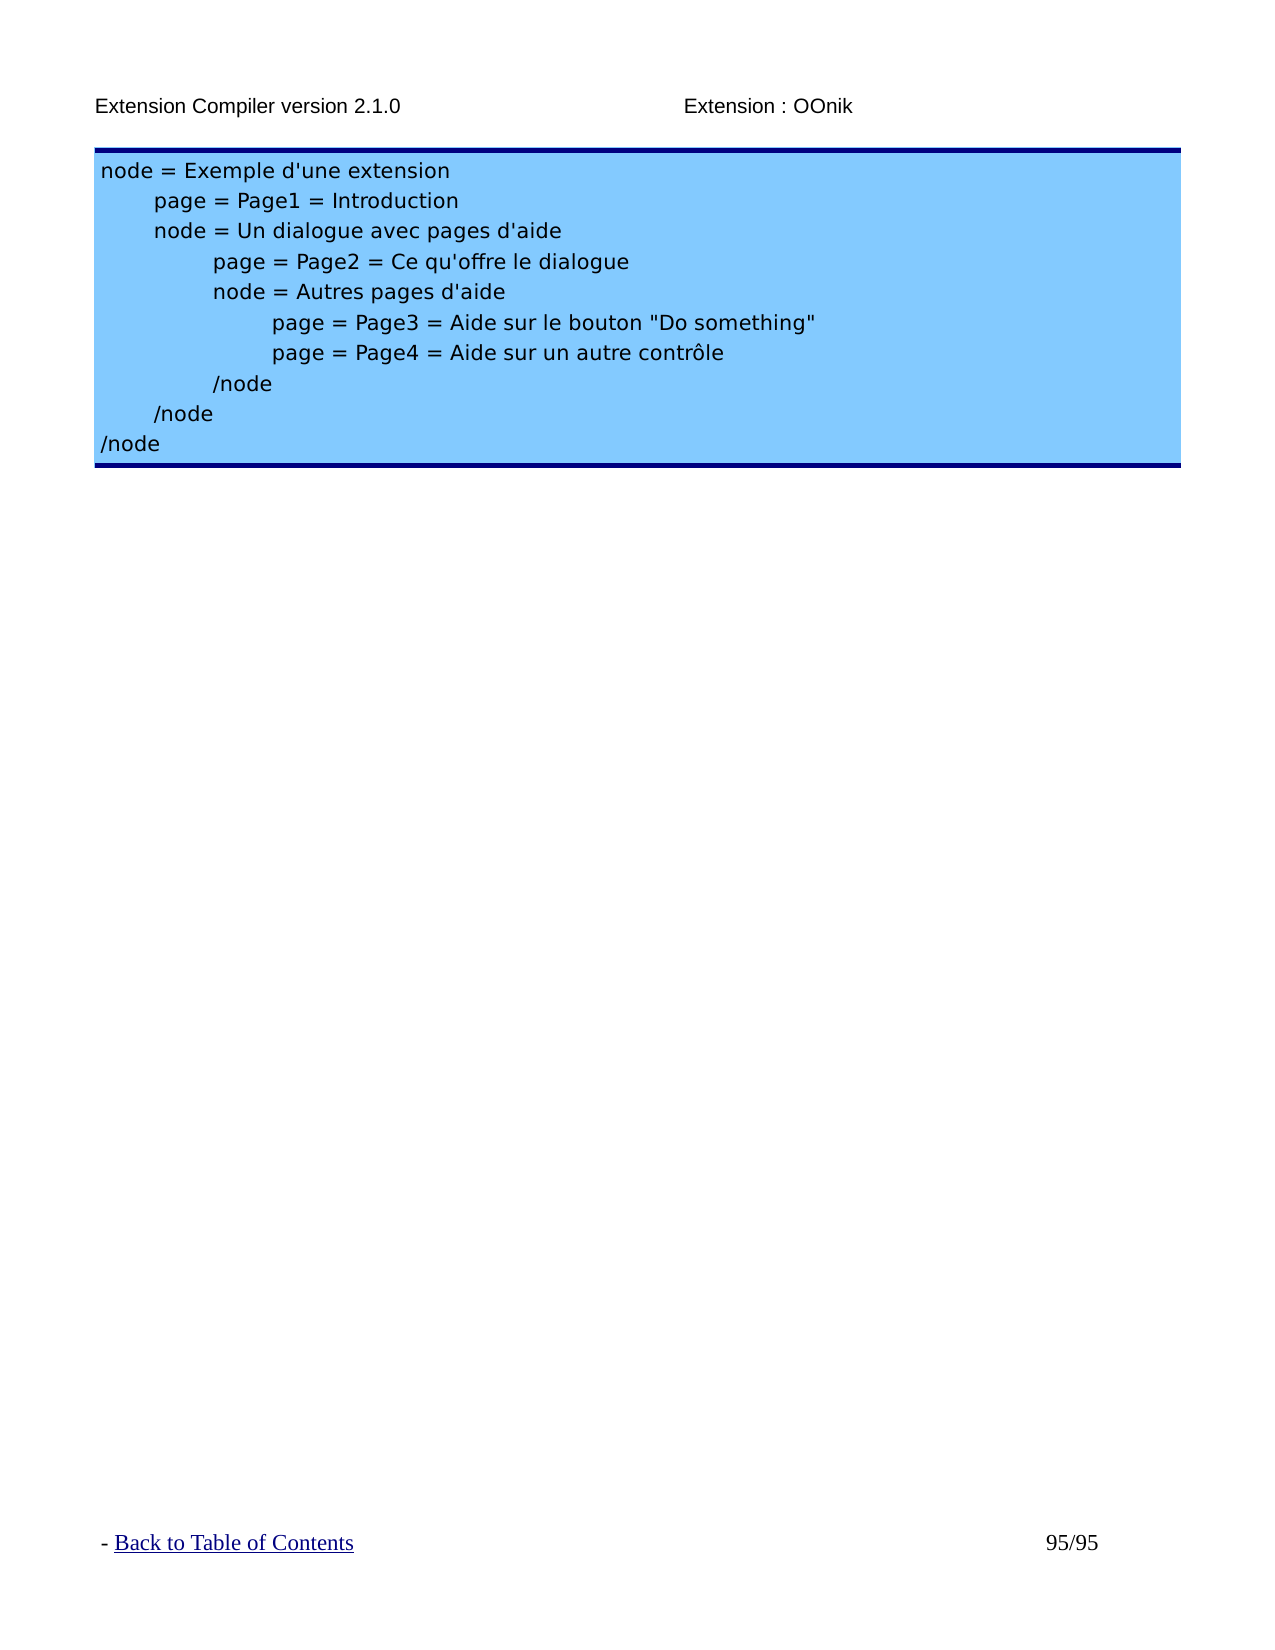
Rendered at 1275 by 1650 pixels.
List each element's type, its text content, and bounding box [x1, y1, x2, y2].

text node = Exemple d'une extension [94, 149, 1181, 178]
text /node [94, 421, 1181, 468]
text page = Page4 = Aide sur un autre contrôle [94, 330, 1181, 360]
text node = Un dialogue avec pages d'aide [94, 208, 1181, 239]
text page = Page2 = Ce qu'offre le dialogue [94, 239, 1181, 269]
text page = Page3 = Aide sur le bouton "Do something" [94, 299, 1181, 330]
text page = Page1 = Introduction [94, 178, 1181, 208]
text /node [94, 391, 1181, 421]
text /node [94, 360, 1181, 391]
text node = Autres pages d'aide [94, 269, 1181, 299]
